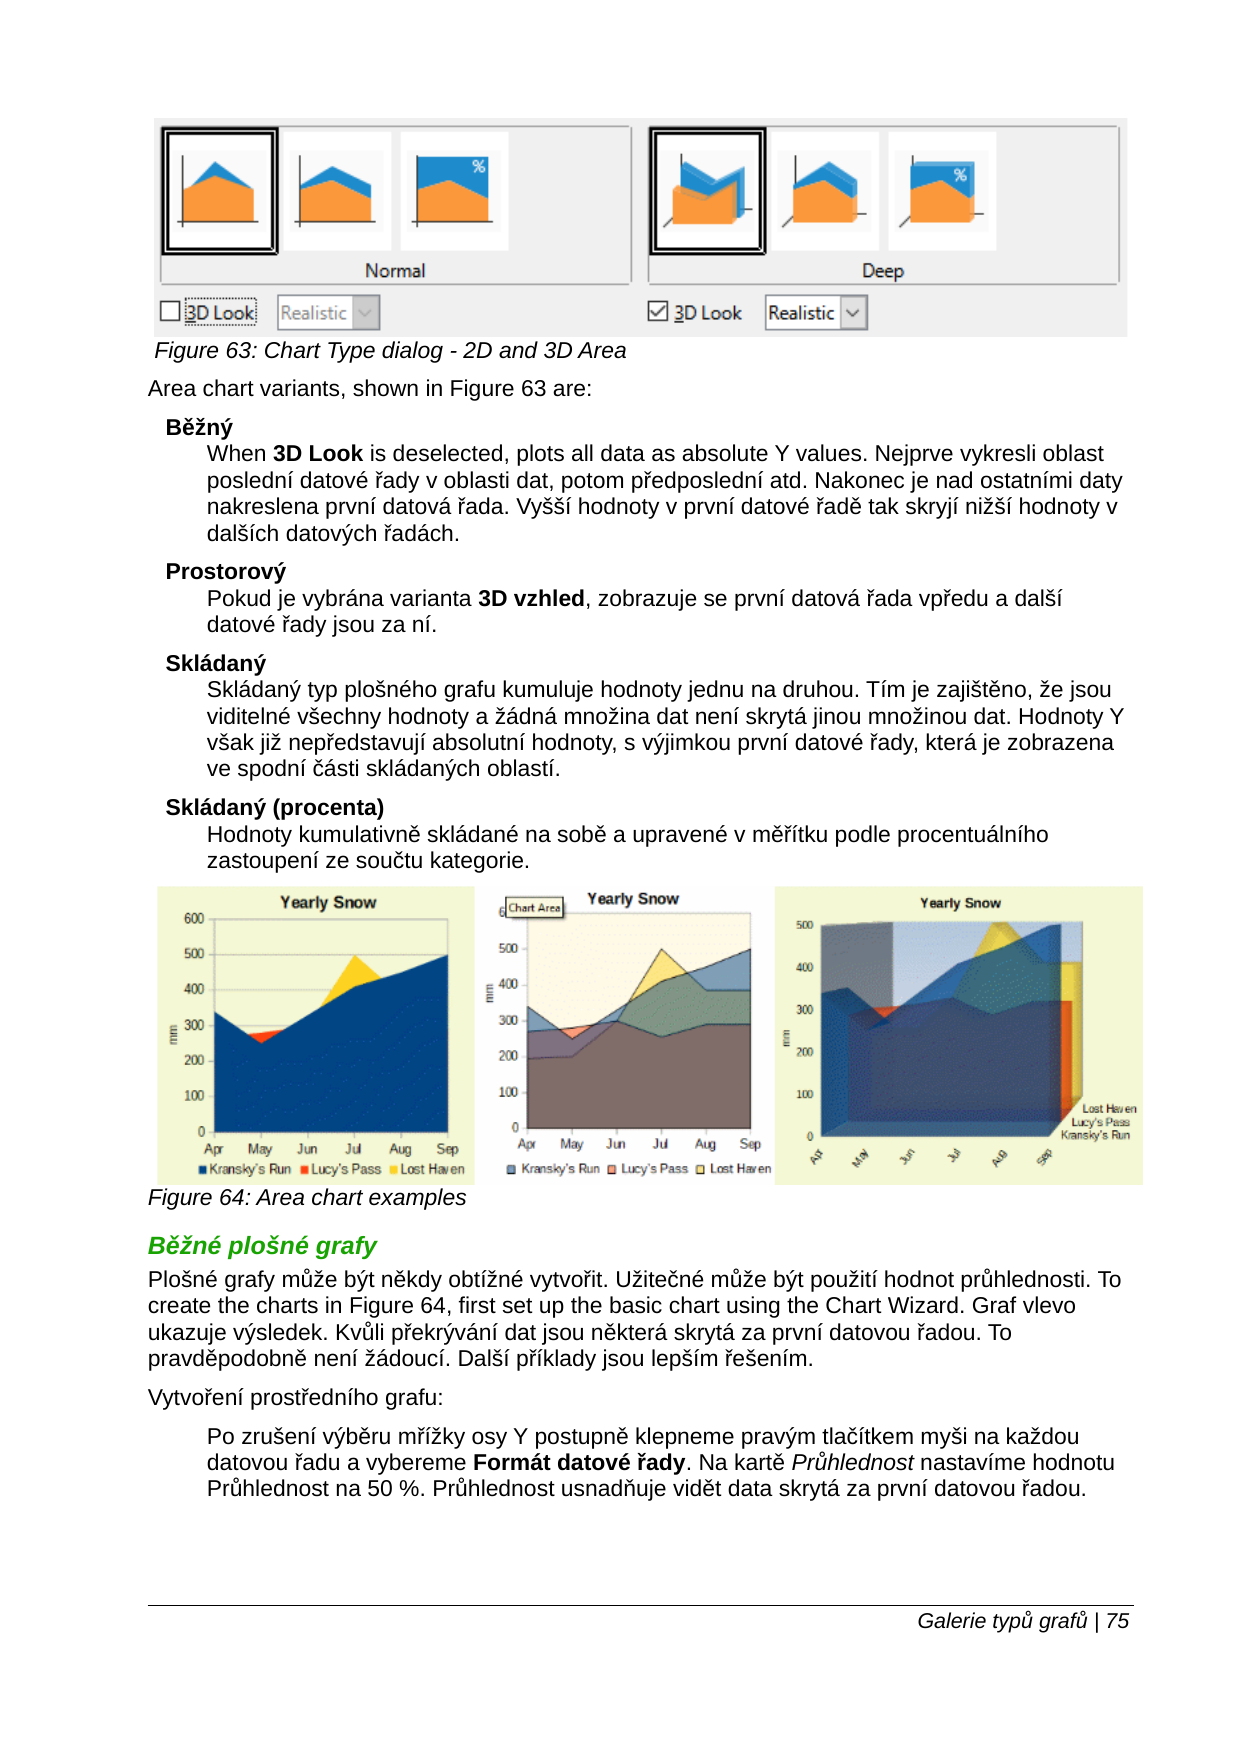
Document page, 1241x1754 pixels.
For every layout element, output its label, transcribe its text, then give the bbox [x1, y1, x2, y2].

text Po zrušení výběru mřížky osy Y postupně klepneme pravým tlačítkem myši na každou datovou řadu a vybereme Formát datové řady. Na kartě Průhlednost nastavíme hodnotu Průhlednost na 50 %. Průhlednost usnadňuje vidět data skrytá za první datovou řadou. [207, 1423, 1134, 1502]
text Pokud je vybrána varianta 3D vzhled, zobrazuje se první datová řada vpředu a další datové řady jsou za ní. [207, 585, 1134, 637]
text Hodnoty kumulativně skládané na sobě a upravené v měřítku podle procentuálního zastoupení ze součtu kategorie. [207, 821, 1134, 873]
text Figure 63: Chart Type dialog - 2D and 3D Area [154, 337, 1128, 363]
text Figure 64: Area chart examples [148, 1185, 1152, 1211]
text Plošné grafy může být někdy obtížné vytvořit. Užitečné může být použití hodnot průhlednosti. To create the charts in Figure 64, first set up the basic chart using the Chart Wizard. Graf vlevo ukazuje výsledek. Kvůli překrývání dat jsou některá skrytá za první datovou řadou. To pravděpodobně není žádoucí. Další příklady jsou lepším řešením. [148, 1266, 1134, 1371]
text Area chart variants, shown in Figure 63 are: [148, 375, 1134, 402]
picture [156, 885, 1143, 1185]
text Skládaný typ plošného grafu kumuluje hodnoty jednu na druhou. Tím je zajištěno, že jsou viditelné všechny hodnoty a žádná množina dat není skrytá jinou množinou dat. Hodnoty Y však již nepředstavují absolutní hodnoty, s výjimkou první datové řady, která je zobrazena ve spodní části skládaných oblastí. [207, 676, 1134, 782]
subtitle Běžné plošné grafy [148, 1231, 1134, 1260]
text Prostorový [165, 558, 1134, 585]
picture [154, 118, 1128, 337]
list Vytvoření prostředního grafu: [148, 1384, 1134, 1410]
text When 3D Look is deselected, plots all data as absolute Y values. Nejprve vykresli oblast poslední datové řady v oblasti dat, potom předposlední atd. Nakonec je nad ostatními daty nakreslena první datová řada. Vyšší hodnoty v první datové řadě tak skryjí nižší hodnoty v dalších datových řadách. [207, 440, 1134, 546]
text Běžný [165, 414, 1134, 440]
text Skládaný [165, 650, 1134, 676]
text Skládaný (procenta) [165, 794, 1134, 821]
